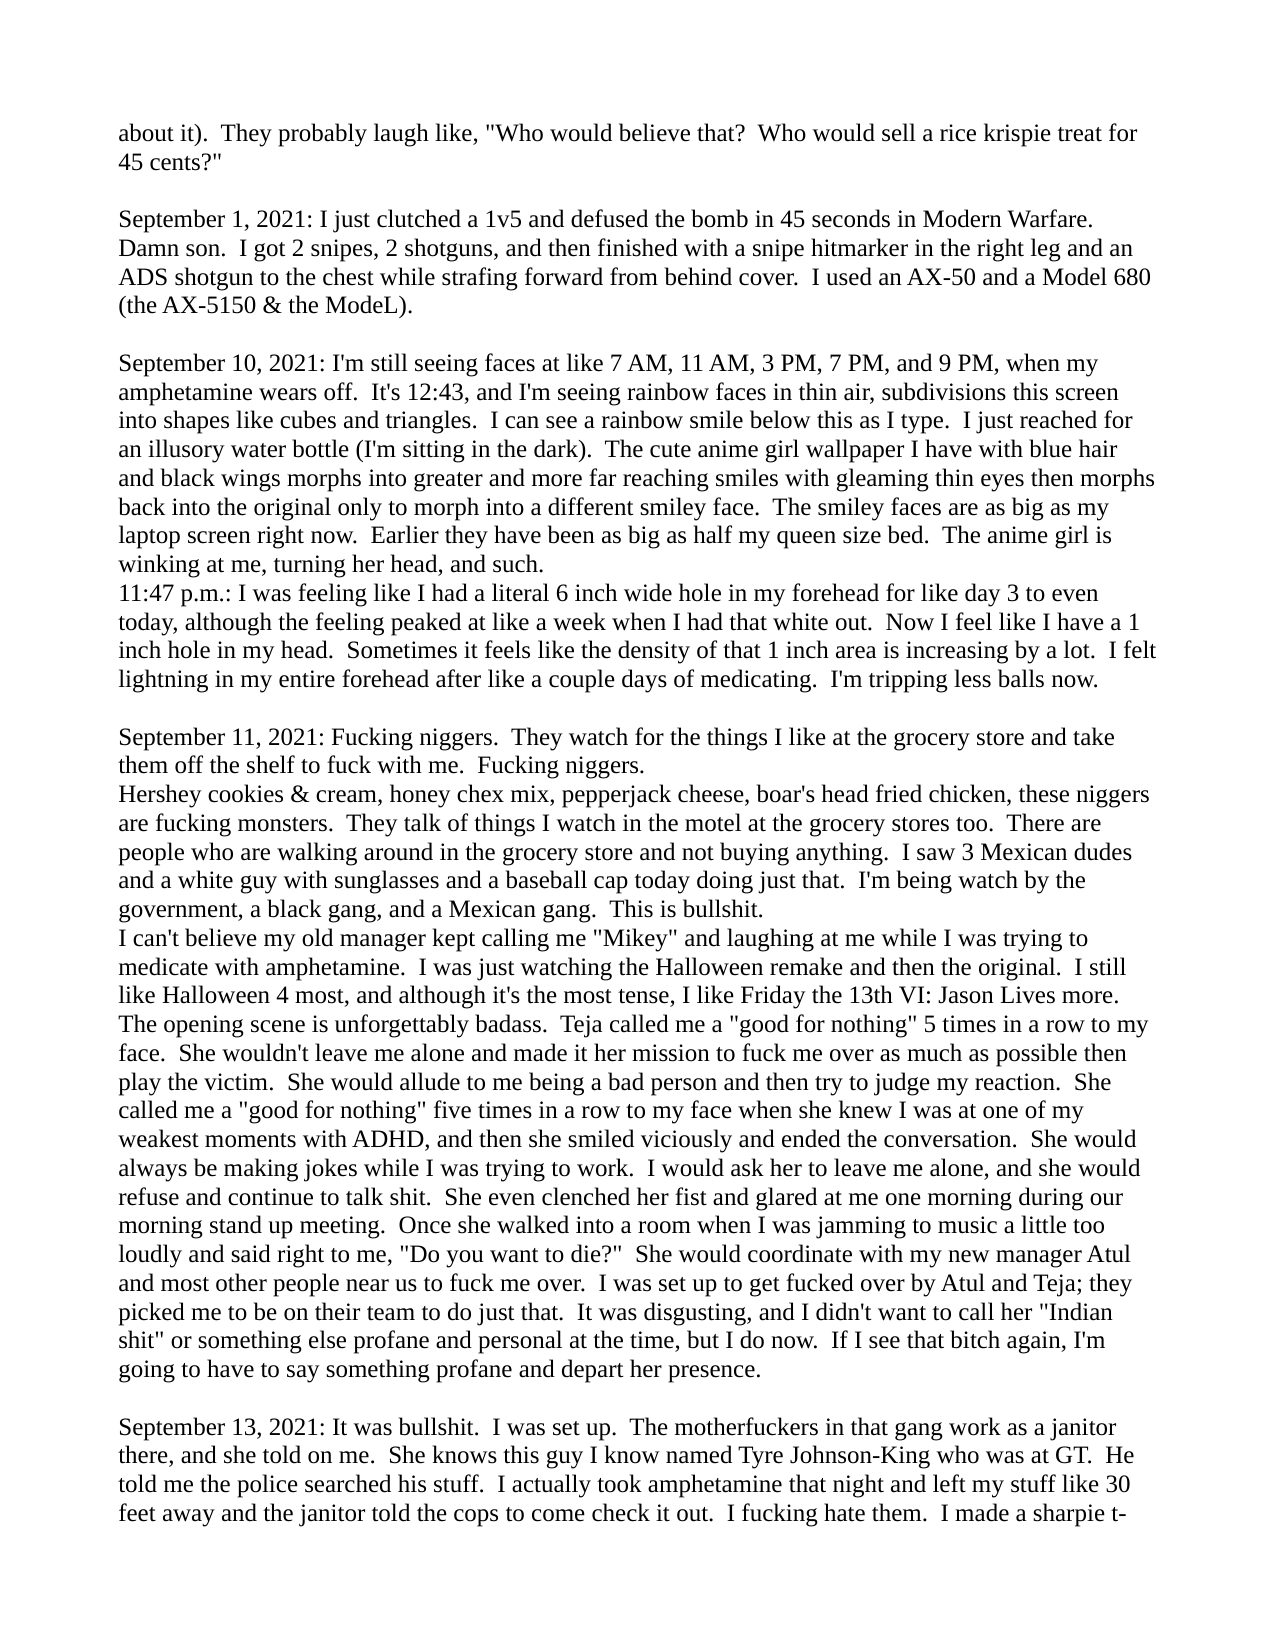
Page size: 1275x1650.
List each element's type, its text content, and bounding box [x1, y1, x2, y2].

text 11:47 p.m.: I was feeling like I had a literal 6 inch wide hole in my forehead for like day 3 to even today, although the feeling peaked at like a week when I had that white out. Now I feel like I have a 1 inch hole in my head. Sometimes it feels like the density of that 1 inch area is increasing by a lot. I felt lightning in my entire forehead after like a couple days of medicating. I'm tripping less balls now. [118, 578, 1157, 693]
text September 1, 2021: I just clutched a 1v5 and defused the bomb in 45 seconds in Modern Warfare. Damn son. I got 2 snipes, 2 shotguns, and then finished with a snipe hitmarker in the right leg and an ADS shotgun to the chest while strafing forward from behind cover. I used an AX-50 and a Model 680 (the AX-5150 & the ModeL). [118, 204, 1157, 319]
text September 10, 2021: I'm still seeing faces at like 7 AM, 11 AM, 3 PM, 7 PM, and 9 PM, when my amphetamine wears off. It's 12:43, and I'm seeing rainbow faces in thin air, subdivisions this screen into shapes like cubes and triangles. I can see a rainbow smile below this as I type. I just reached for an illusory water bottle (I'm sitting in the dark). The cute anime girl wallpaper I have with blue hair and black wings morphs into greater and more far reaching smiles with gleaming thin eyes then morphs back into the original only to morph into a different smiley face. The smiley faces are as big as my laptop screen right now. Earlier they have been as big as half my queen size bed. The anime girl is winking at me, turning her head, and such. [118, 348, 1157, 578]
text about it). They probably laugh like, "Who would believe that? Who would sell a rice krispie treat for 45 cents?" [118, 118, 1157, 176]
text September 13, 2021: It was bullshit. I was set up. The motherfuckers in that gang work as a janitor there, and she told on me. She knows this guy I know named Tyre Johnson-King who was at GT. He told me the police searched his stuff. I actually took amphetamine that night and left my stuff like 30 feet away and the janitor told the cops to come check it out. I fucking hate them. I made a sharpie t- [118, 1412, 1157, 1527]
text September 11, 2021: Fucking niggers. They watch for the things I like at the grocery store and take them off the shelf to fuck with me. Fucking niggers. [118, 722, 1157, 779]
text Hershey cookies & cream, honey chex mix, pepperjack cheese, boar's head fried chicken, these niggers are fucking monsters. They talk of things I watch in the motel at the grocery stores too. There are people who are walking around in the grocery store and not buying anything. I saw 3 Mexican dudes and a white guy with sunglasses and a baseball cap today doing just that. I'm being watch by the government, a black gang, and a Mexican gang. This is bullshit. [118, 779, 1157, 923]
text I can't believe my old manager kept calling me "Mikey" and laughing at me while I was trying to medicate with amphetamine. I was just watching the Halloween remake and then the original. I still like Halloween 4 most, and although it's the most tense, I like Friday the 13th VI: Jason Lives more. The opening scene is unforgettably badass. Teja called me a "good for nothing" 5 times in a row to my face. She wouldn't leave me alone and made it her mission to fuck me over as much as possible then play the victim. She would allude to me being a bad person and then try to judge my reaction. She called me a "good for nothing" five times in a row to my face when she knew I was at one of my weakest moments with ADHD, and then she smiled viciously and ended the conversation. She would always be making jokes while I was trying to work. I would ask her to leave me alone, and she would refuse and continue to talk shit. She even clenched her fist and glared at me one morning during our morning stand up meeting. Once she walked into a room when I was jamming to music a little too loudly and said right to me, "Do you want to die?" She would coordinate with my new manager Atul and most other people near us to fuck me over. I was set up to get fucked over by Atul and Teja; they picked me to be on their team to do just that. It was disgusting, and I didn't want to call her "Indian shit" or something else profane and personal at the time, but I do now. If I see that bitch again, I'm going to have to say something profane and depart her presence. [118, 923, 1157, 1383]
